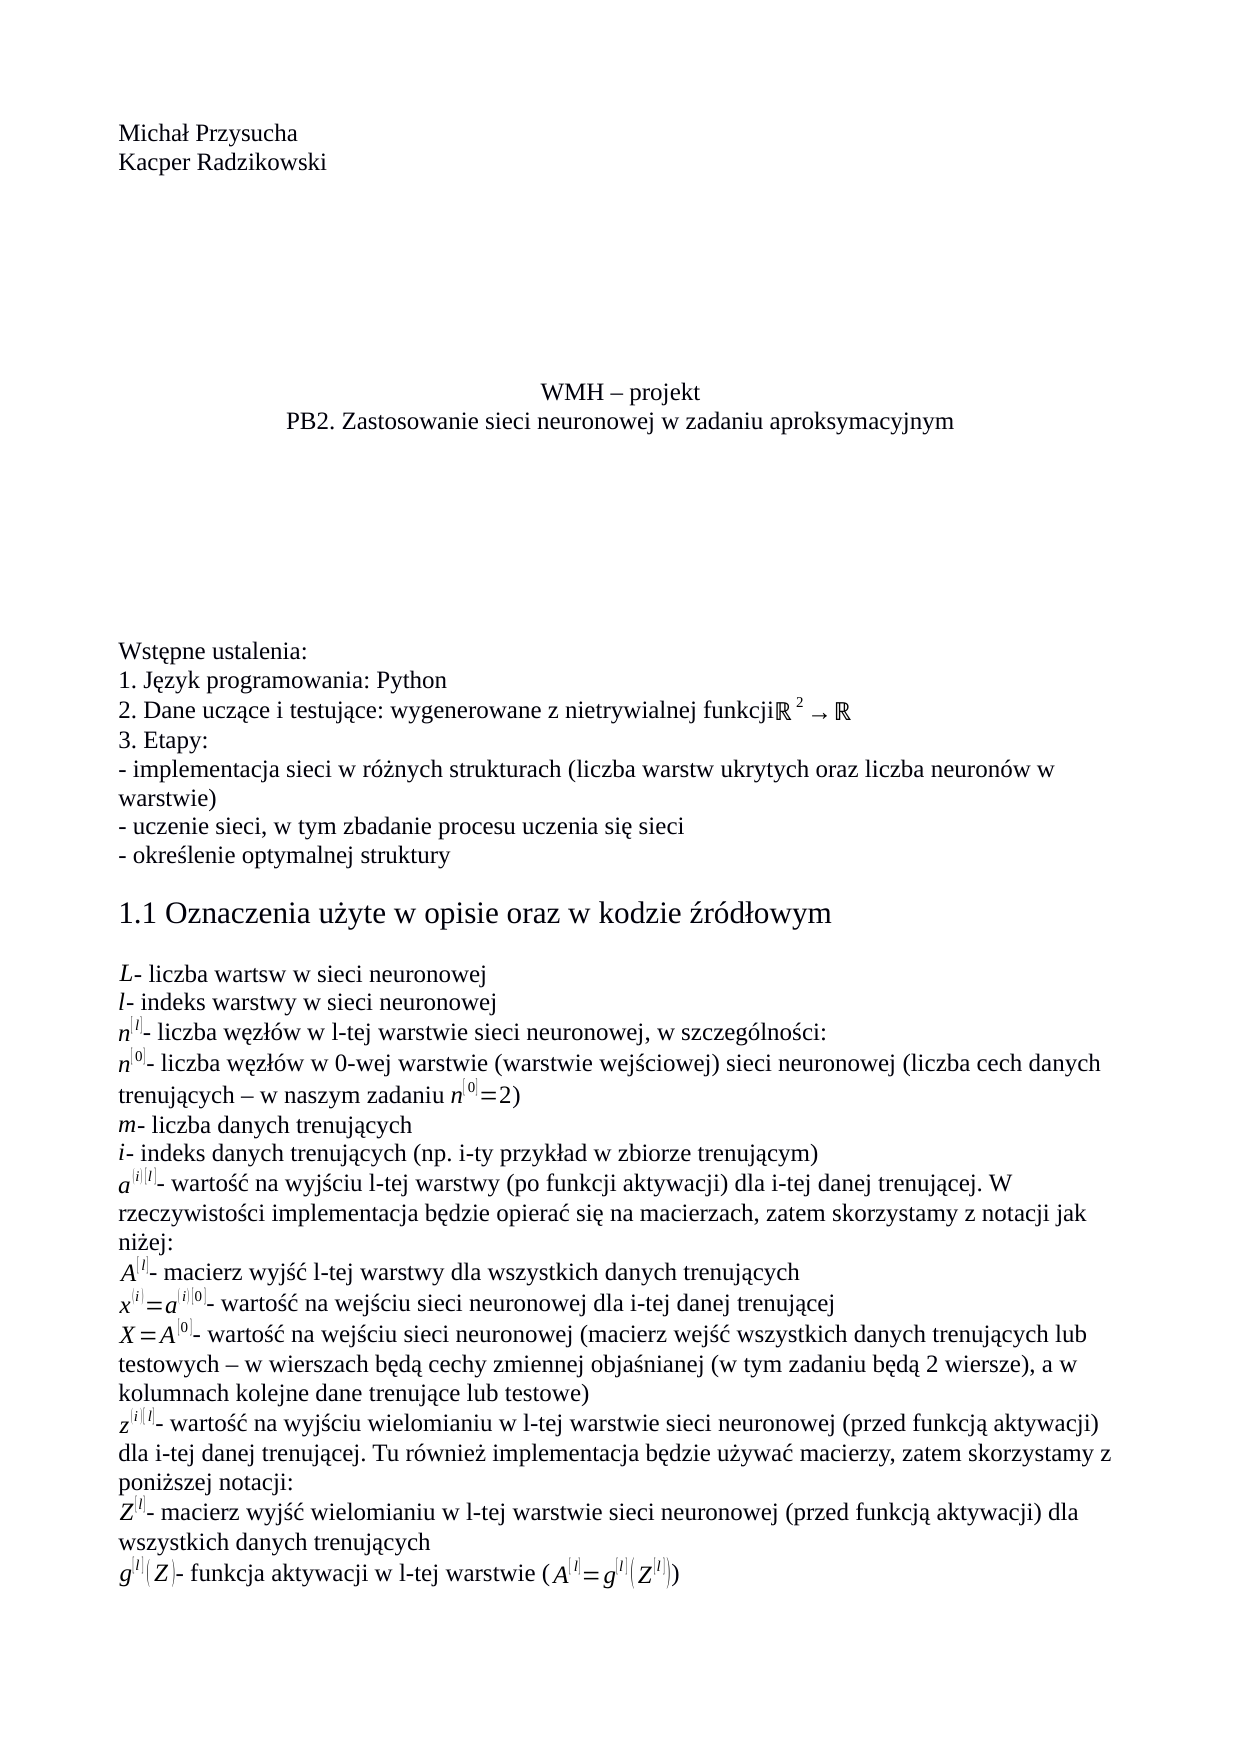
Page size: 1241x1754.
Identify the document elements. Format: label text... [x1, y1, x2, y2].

text Michał Przysucha [118, 118, 1122, 147]
text - liczba danych trenujących [118, 1110, 1122, 1138]
text - wartość na wyjściu l-tej warstwy (po funkcji aktywacji) dla i-tej danej trenującej. W rzeczywistości implementacja będzie opierać się na macierzach, zatem skorzystamy z notacji jak niżej: [118, 1167, 1122, 1256]
text - liczba węzłów w 0-wej warstwie (warstwie wejściowej) sieci neuronowej (liczba cech danych trenujących – w naszym zadaniu ) [118, 1047, 1122, 1110]
text - funkcja aktywacji w l-tej warstwie () [118, 1556, 1122, 1590]
text - macierz wyjść l-tej warstwy dla wszystkich danych trenujących [118, 1256, 1122, 1287]
text WMH – projekt [118, 377, 1122, 406]
text 2. Dane uczące i testujące: wygenerowane z nietrywialnej funkcji [118, 694, 1122, 725]
text - indeks danych trenujących (np. i-ty przykład w zbiorze trenującym) [118, 1138, 1122, 1167]
text - wartość na wejściu sieci neuronowej dla i-tej danej trenującej - wartość na wejściu sieci neuronowej (macierz wejść wszystkich danych trenujących lub testowych – w wierszach będą cechy zmiennej objaśnianej (w tym zadaniu będą 2 wiersze), a w kolumnach kolejne dane trenujące lub testowe) [118, 1287, 1122, 1407]
text 1. Język programowania: Python [118, 665, 1122, 694]
text 3. Etapy: [118, 725, 1122, 754]
text 1.1 Oznaczenia użyte w opisie oraz w kodzie źródłowym [118, 894, 1122, 930]
text - uczenie sieci, w tym zbadanie procesu uczenia się sieci [118, 811, 1122, 840]
text Kacper Radzikowski [118, 147, 1122, 176]
text - wartość na wyjściu wielomianiu w l-tej warstwie sieci neuronowej (przed funkcją aktywacji) dla i-tej danej trenującej. Tu również implementacja będzie używać macierzy, zatem skorzystamy z poniższej notacji: [118, 1407, 1122, 1496]
text - indeks warstwy w sieci neuronowej [118, 987, 1122, 1016]
text - implementacja sieci w różnych strukturach (liczba warstw ukrytych oraz liczba neuronów w warstwie) [118, 754, 1122, 811]
text Wstępne ustalenia: [118, 636, 1122, 665]
text - liczba węzłów w l-tej warstwie sieci neuronowej, w szczególności: [118, 1016, 1122, 1047]
text - macierz wyjść wielomianiu w l-tej warstwie sieci neuronowej (przed funkcją aktywacji) dla wszystkich danych trenujących [118, 1496, 1122, 1556]
text PB2. Zastosowanie sieci neuronowej w zadaniu aproksymacyjnym [118, 406, 1122, 435]
text - określenie optymalnej struktury [118, 840, 1122, 869]
text - liczba wartsw w sieci neuronowej [118, 959, 1122, 987]
